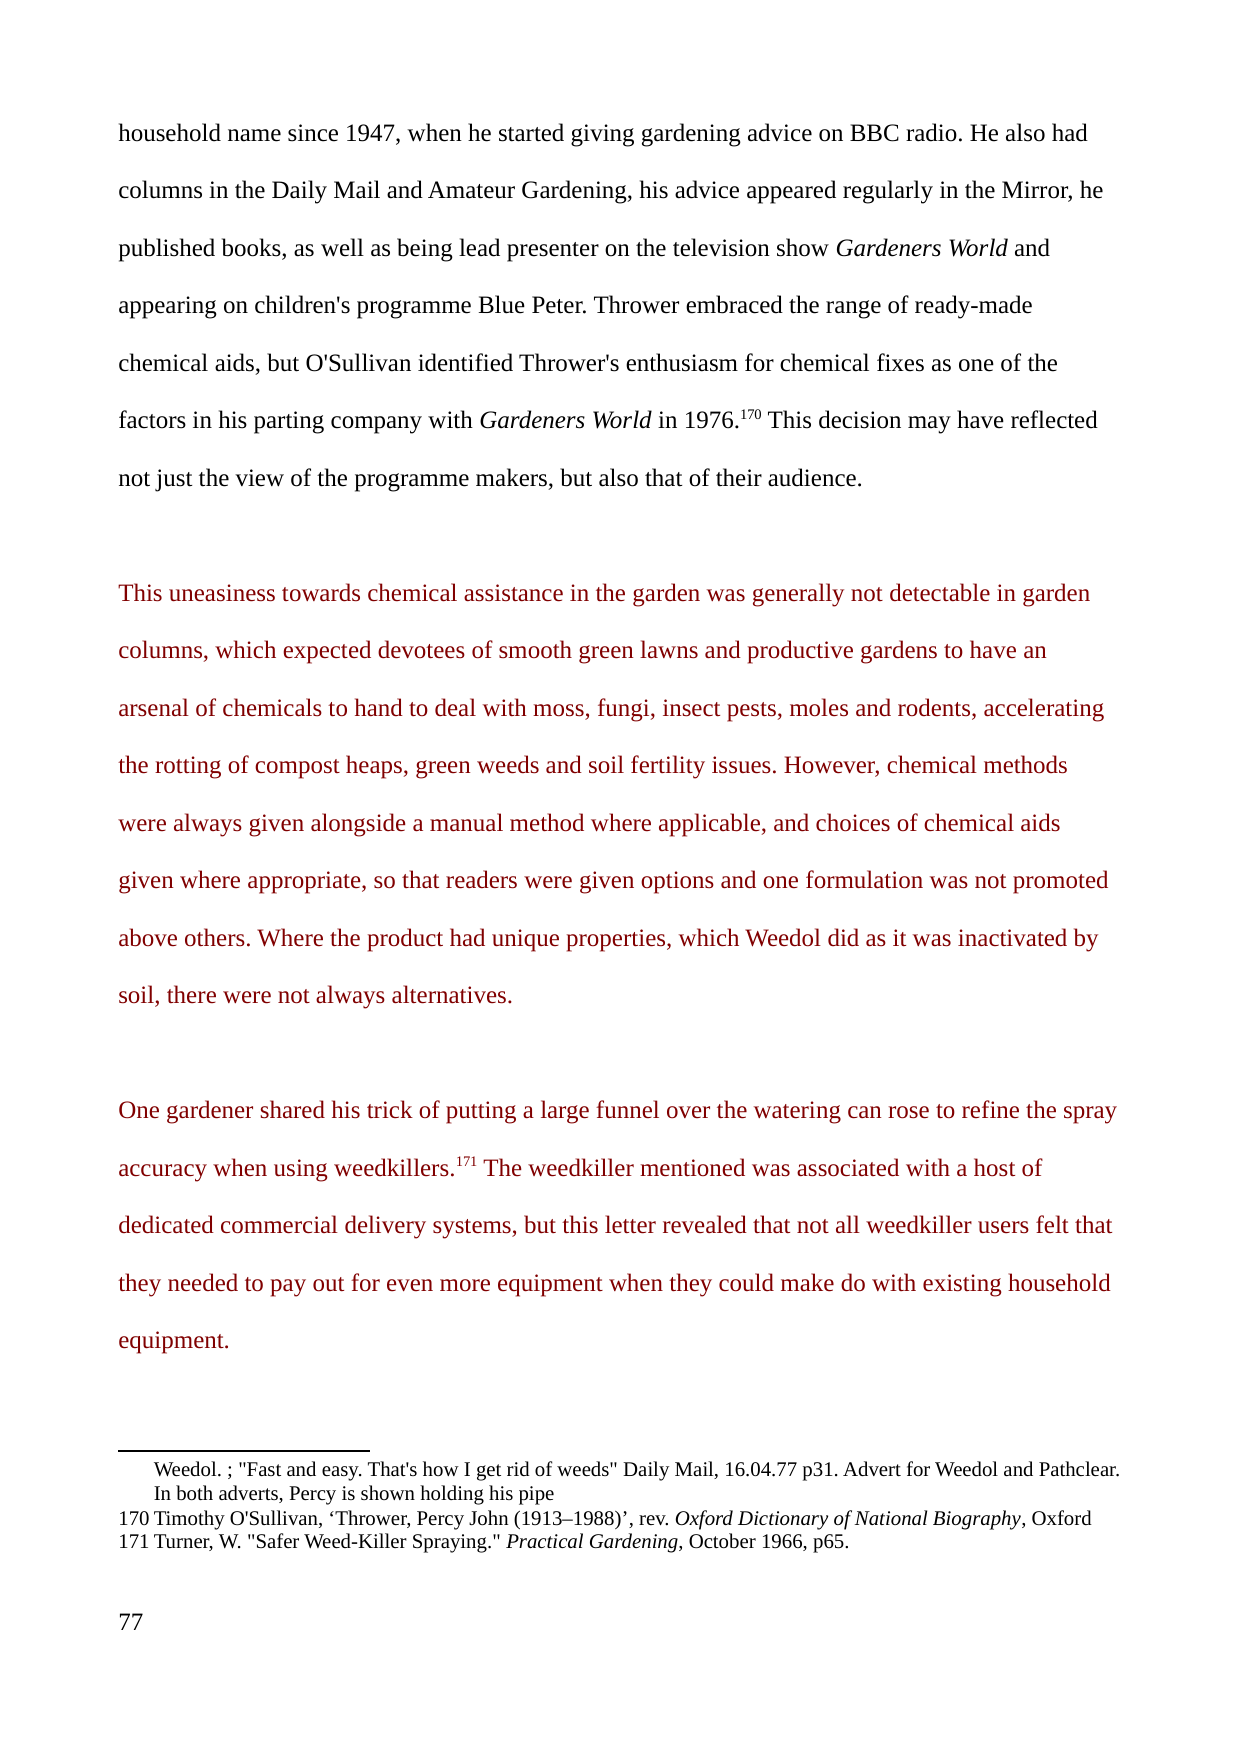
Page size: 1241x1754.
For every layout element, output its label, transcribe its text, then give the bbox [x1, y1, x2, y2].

text Turner, W. "Safer Weed-Killer Spraying." Practical Gardening, October 1966, p65. [118, 1529, 1122, 1553]
text Weedol. ; "Fast and easy. That's how I get rid of weeds" Daily Mail, 16.04.77 p31. Advert for Weedol and Pathclear. In both adverts, Percy is shown holding his pipe [118, 1457, 1122, 1505]
text household name since 1947, when he started giving gardening advice on BBC radio. He also had columns in the Daily Mail and Amateur Gardening, his advice appeared regularly in the Mirror, he published books, as well as being lead presenter on the television show Gardeners World and appearing on children's programme Blue Peter. Thrower embraced the range of ready-made chemical aids, but O'Sullivan identified Thrower's enthusiasm for chemical fixes as one of the factors in his parting company with Gardeners World in 1976. This decision may have reflected not just the view of the programme makers, but also that of their audience. [118, 118, 1122, 492]
text Timothy O'Sullivan, ‘Thrower, Percy John (1913–1988)’, rev. Oxford Dictionary of National Biography, Oxford [118, 1505, 1122, 1529]
text This uneasiness towards chemical assistance in the garden was generally not detectable in garden columns, which expected devotees of smooth green lawns and productive gardens to have an arsenal of chemicals to hand to deal with moss, fungi, insect pests, moles and rodents, accelerating the rotting of compost heaps, green weeds and soil fertility issues. However, chemical methods were always given alongside a manual method where applicable, and choices of chemical aids given where appropriate, so that readers were given options and one formulation was not promoted above others. Where the product had unique properties, which Weedol did as it was inactivated by soil, there were not always alternatives. [118, 578, 1122, 1009]
text One gardener shared his trick of putting a large funnel over the watering can rose to refine the spray accuracy when using weedkillers. The weedkiller mentioned was associated with a host of dedicated commercial delivery systems, but this letter revealed that not all weedkiller users felt that they needed to pay out for even more equipment when they could make do with existing household equipment. [118, 1096, 1122, 1354]
